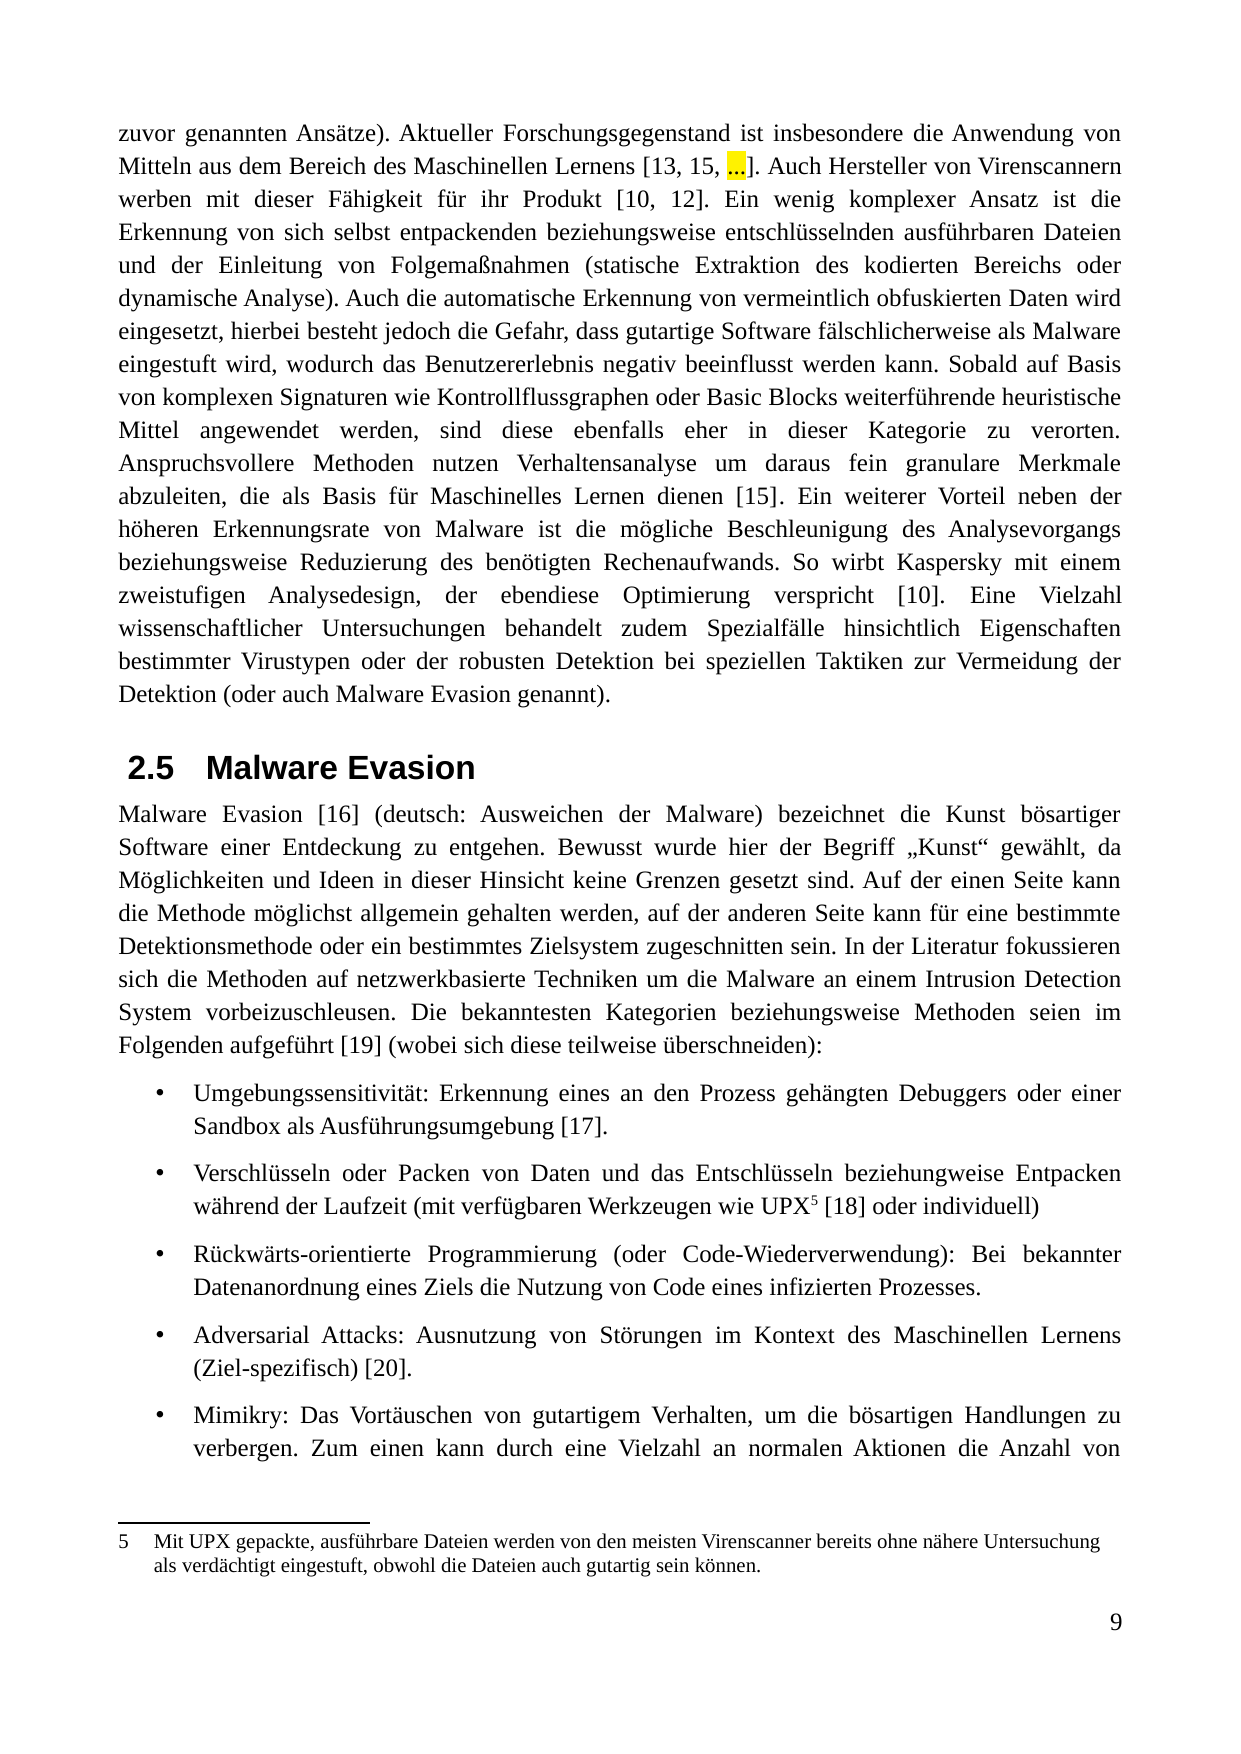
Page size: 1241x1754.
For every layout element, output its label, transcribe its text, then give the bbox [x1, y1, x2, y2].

list Mimikry: Das Vortäuschen von gutartigem Verhalten, um die bösartigen Handlungen zu verbergen. Zum einen kann durch eine Vielzahl an normalen Aktionen die Anzahl von [156, 1400, 1122, 1462]
subtitle Malware Evasion [118, 748, 1122, 787]
text Malware Evasion [16] (deutsch: Ausweichen der Malware) bezeichnet die Kunst bösartiger Software einer Entdeckung zu entgehen. Bewusst wurde hier der Begriff „Kunst“ gewählt, da Möglichkeiten und Ideen in dieser Hinsicht keine Grenzen gesetzt sind. Auf der einen Seite kann die Methode möglichst allgemein gehalten werden, auf der anderen Seite kann für eine bestimmte Detektionsmethode oder ein bestimmtes Zielsystem zugeschnitten sein. In der Literatur fokussieren sich die Methoden auf netzwerkbasierte Techniken um die Malware an einem Intrusion Detection System vorbeizuschleusen. Die bekanntesten Kategorien beziehungsweise Methoden seien im Folgenden aufgeführt [19] (wobei sich diese teilweise überschneiden): [118, 799, 1122, 1059]
list Rückwärts-orientierte Programmierung (oder Code-Wiederverwendung): Bei bekannter Datenanordnung eines Ziels die Nutzung von Code eines infizierten Prozesses. [156, 1239, 1122, 1301]
list Mit UPX gepackte, ausführbare Dateien werden von den meisten Virenscanner bereits ohne nähere Untersuchung als verdächtigt eingestuft, obwohl die Dateien auch gutartig sein können. [118, 1529, 1122, 1577]
list Adversarial Attacks: Ausnutzung von Störungen im Kontext des Maschinellen Lernens (Ziel-spezifisch) [20]. [156, 1320, 1122, 1381]
list Umgebungssensitivität: Erkennung eines an den Prozess gehängten Debuggers oder einer Sandbox als Ausführungsumgebung [17]. [156, 1078, 1122, 1139]
list Verschlüsseln oder Packen von Daten und das Entschlüsseln beziehungweise Entpacken während der Laufzeit (mit verfügbaren Werkzeugen wie UPX [18] oder individuell) [156, 1158, 1122, 1220]
text zuvor genannten Ansätze). Aktueller Forschungsgegenstand ist insbesondere die Anwendung von Mitteln aus dem Bereich des Maschinellen Lernens [13, 15, ...]. Auch Hersteller von Virenscannern werben mit dieser Fähigkeit für ihr Produkt [10, 12]. Ein wenig komplexer Ansatz ist die Erkennung von sich selbst entpackenden beziehungsweise entschlüsselnden ausführbaren Dateien und der Einleitung von Folgemaßnahmen (statische Extraktion des kodierten Bereichs oder dynamische Analyse). Auch die automatische Erkennung von vermeintlich obfuskierten Daten wird eingesetzt, hierbei besteht jedoch die Gefahr, dass gutartige Software fälschlicherweise als Malware eingestuft wird, wodurch das Benutzererlebnis negativ beeinflusst werden kann. Sobald auf Basis von komplexen Signaturen wie Kontrollflussgraphen oder Basic Blocks weiterführende heuristische Mittel angewendet werden, sind diese ebenfalls eher in dieser Kategorie zu verorten. Anspruchsvollere Methoden nutzen Verhaltensanalyse um daraus fein granulare Merkmale abzuleiten, die als Basis für Maschinelles Lernen dienen [15]. Ein weiterer Vorteil neben der höheren Erkennungsrate von Malware ist die mögliche Beschleunigung des Analysevorgangs beziehungsweise Reduzierung des benötigten Rechenaufwands. So wirbt Kaspersky mit einem zweistufigen Analysedesign, der ebendiese Optimierung verspricht [10]. Eine Vielzahl wissenschaftlicher Untersuchungen behandelt zudem Spezialfälle hinsichtlich Eigenschaften bestimmter Virustypen oder der robusten Detektion bei speziellen Taktiken zur Vermeidung der Detektion (oder auch Malware Evasion genannt). [118, 118, 1122, 708]
